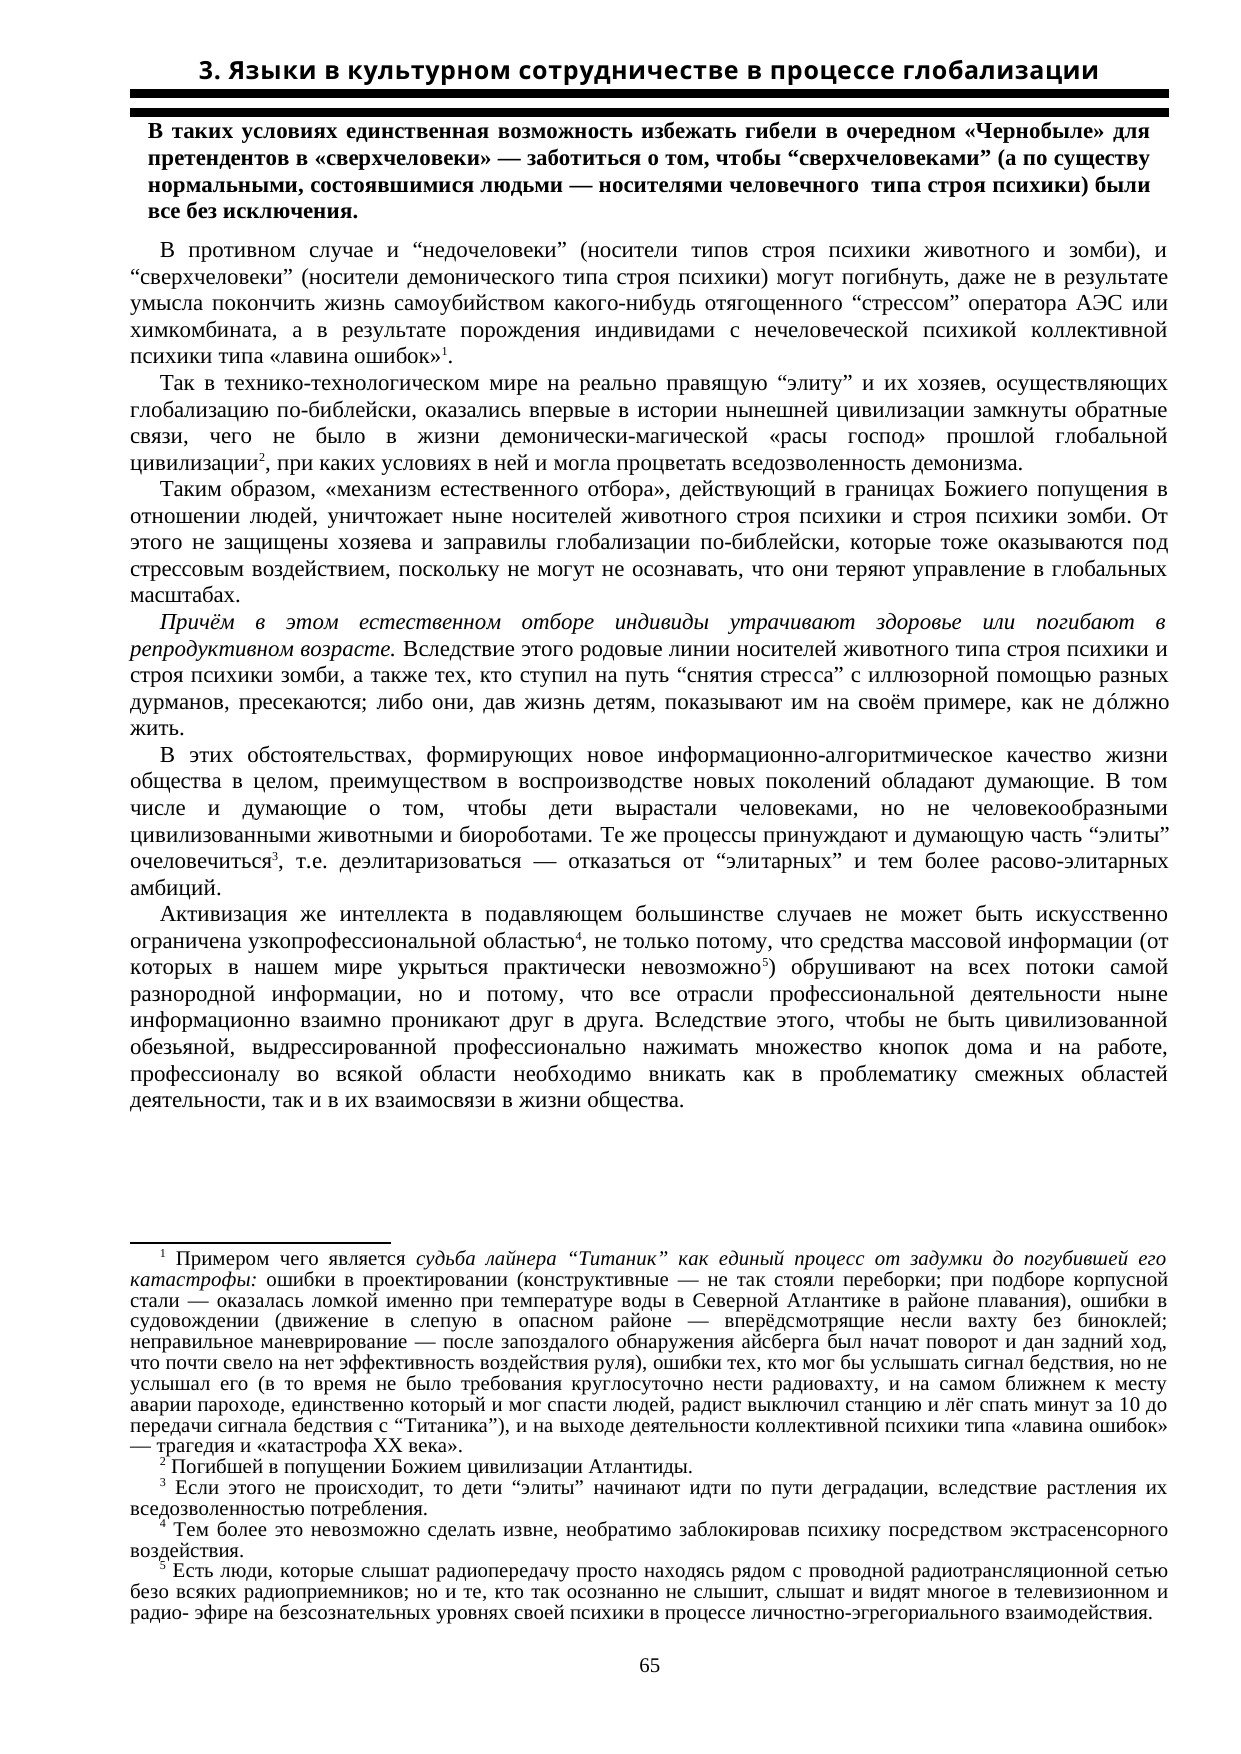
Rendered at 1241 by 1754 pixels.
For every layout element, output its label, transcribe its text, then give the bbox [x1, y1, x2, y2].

text Активизация же интеллекта в подавляющем большинстве случаев не может быть искусственно ограничена узкопрофессиональной областью, не только потому, что средства массовой информации (от которых в нашем мире укрыться практически невозможно) обрушивают на всех потоки самой разнородной информации, но и потому, что все отрасли профессиональной деятельности ныне информационно взаимно проникают друг в друга. Вследствие этого, чтобы не быть цивилизованной обезьяной, выдрессированной профессионально нажимать множество кнопок дома и на работе, профессионалу во всякой области необходимо вникать как в проблематику смежных областей деятельности, так и в их взаимосвязи в жизни общества. [130, 900, 1169, 1113]
text В таких условиях единственная возможность избежать гибели в очередном «Чернобыле» для претендентов в «сверх­человеки» — заботиться о том, чтобы “сверхчеловеками” (а по существу нормальными, состоявшимися людьми — носителями человечного типа строя психики) были все без исключения. [148, 117, 1152, 223]
text В этих обстоятельствах, формирующих новое информационно-алгоритмическое качество жизни общества в целом, преимуществом в воспроизводстве новых поколений обладают думающие. В том числе и думающие о том, чтобы дети вырастали человеками, но не человекообразными цивилизованными животными и биороботами. Те же процессы принуждают и думающую часть “эли­ты” очеловечиться, т.е. деэлитаризоваться — отказаться от “эли­тарных” и тем более расово-элитарных амбиций. [130, 741, 1169, 900]
text Если этого не происходит, то дети “элиты” начинают идти по пути деградации, вследствие растления их вседозволенностью потребления. [130, 1478, 1169, 1519]
text В противном случае и “недочеловеки” (носители типов строя психики животного и зомби), и “сверхчеловеки” (носители демонического типа строя психики) могут погибнуть, даже не в результате умысла покончить жизнь самоубийством какого-нибудь отягощенного “стрессом” оператора АЭС или химкомбината, а в результате порождения индивидами с нечеловеческой психикой коллективной психики типа «лавина ошибок». [130, 236, 1169, 369]
text Таким образом, «механизм естественного отбора», действующий в границах Божиего попущения в отношении людей, уничтожает ныне носителей животного строя психики и строя психики зомби. От этого не защищены хозяева и заправилы глобализации по-библейски, которые тоже оказываются под стрессовым воздействием, поскольку не могут не осознавать, что они теряют управление в глобальных масштабах. [130, 475, 1169, 608]
text Есть люди, которые слышат радиопередачу просто находясь рядом с проводной радиотрансляционной сетью безо всяких радиоприемников; но и те, кто так осознанно не слышит, слышат и видят многое в телевизионном и радио- эфире на безсознательных уровнях своей психики в процессе личностно-эгрегориального взаимодействия. [130, 1561, 1169, 1624]
text Тем более это невозможно сделать извне, необратимо заблокировав психику посредством экстрасенсорного воздействия. [130, 1519, 1169, 1561]
text Причём в этом естественном отборе индивиды утрачивают здоровье или погибают в репродуктивном возрасте. Вследствие этого родовые линии носителей животного типа строя психики и строя психики зомби, а также тех, кто ступил на путь “снятия стрес­са” с иллюзорной помощью разных дурманов, пресекаются; либо они, дав жизнь детям, показывают им на своём примере, как не дóлжно жить. [130, 608, 1169, 741]
text Погибшей в попущении Божием цивилизации Атлантиды. [130, 1457, 1169, 1478]
text Примером чего является судьба лайнера “Титаник” как единый процесс от задумки до погубившей его катастрофы: ошибки в проектировании (конструктивные — не так стояли переборки; при подборе корпусной стали — оказалась ломкой именно при температуре воды в Северной Атлантике в районе плавания), ошибки в судовождении (движение в слепую в опасном районе — вперёдсмотрящие несли вахту без биноклей; неправильное маневрирование — после запоздалого обнаружения айсберга был начат поворот и дан задний ход, что почти свело на нет эффективность воздействия руля), ошибки тех, кто мог бы услышать сигнал бедствия, но не услышал его (в то время не было требования круглосуточно нести радиовахту, и на самом ближнем к месту аварии пароходе, единственно который и мог спасти людей, радист выключил станцию и лёг спать минут за 10 до передачи сигнала бедствия с “Тита­ника”), и на выходе деятельности коллективной психики типа «лавина ошибок» — трагедия и «катастрофа ХХ века». [130, 1249, 1169, 1457]
text Так в технико-технологическом мире на реально правящую “элиту” и их хозяев, осуществляющих глобализацию по-библейски, оказались впервые в истории нынешней цивилизации замкнуты обратные связи, чего не было в жизни демонически-магической «расы господ» прошлой глобальной цивилизации, при каких условиях в ней и могла процветать вседозволенность демонизма. [130, 369, 1169, 475]
